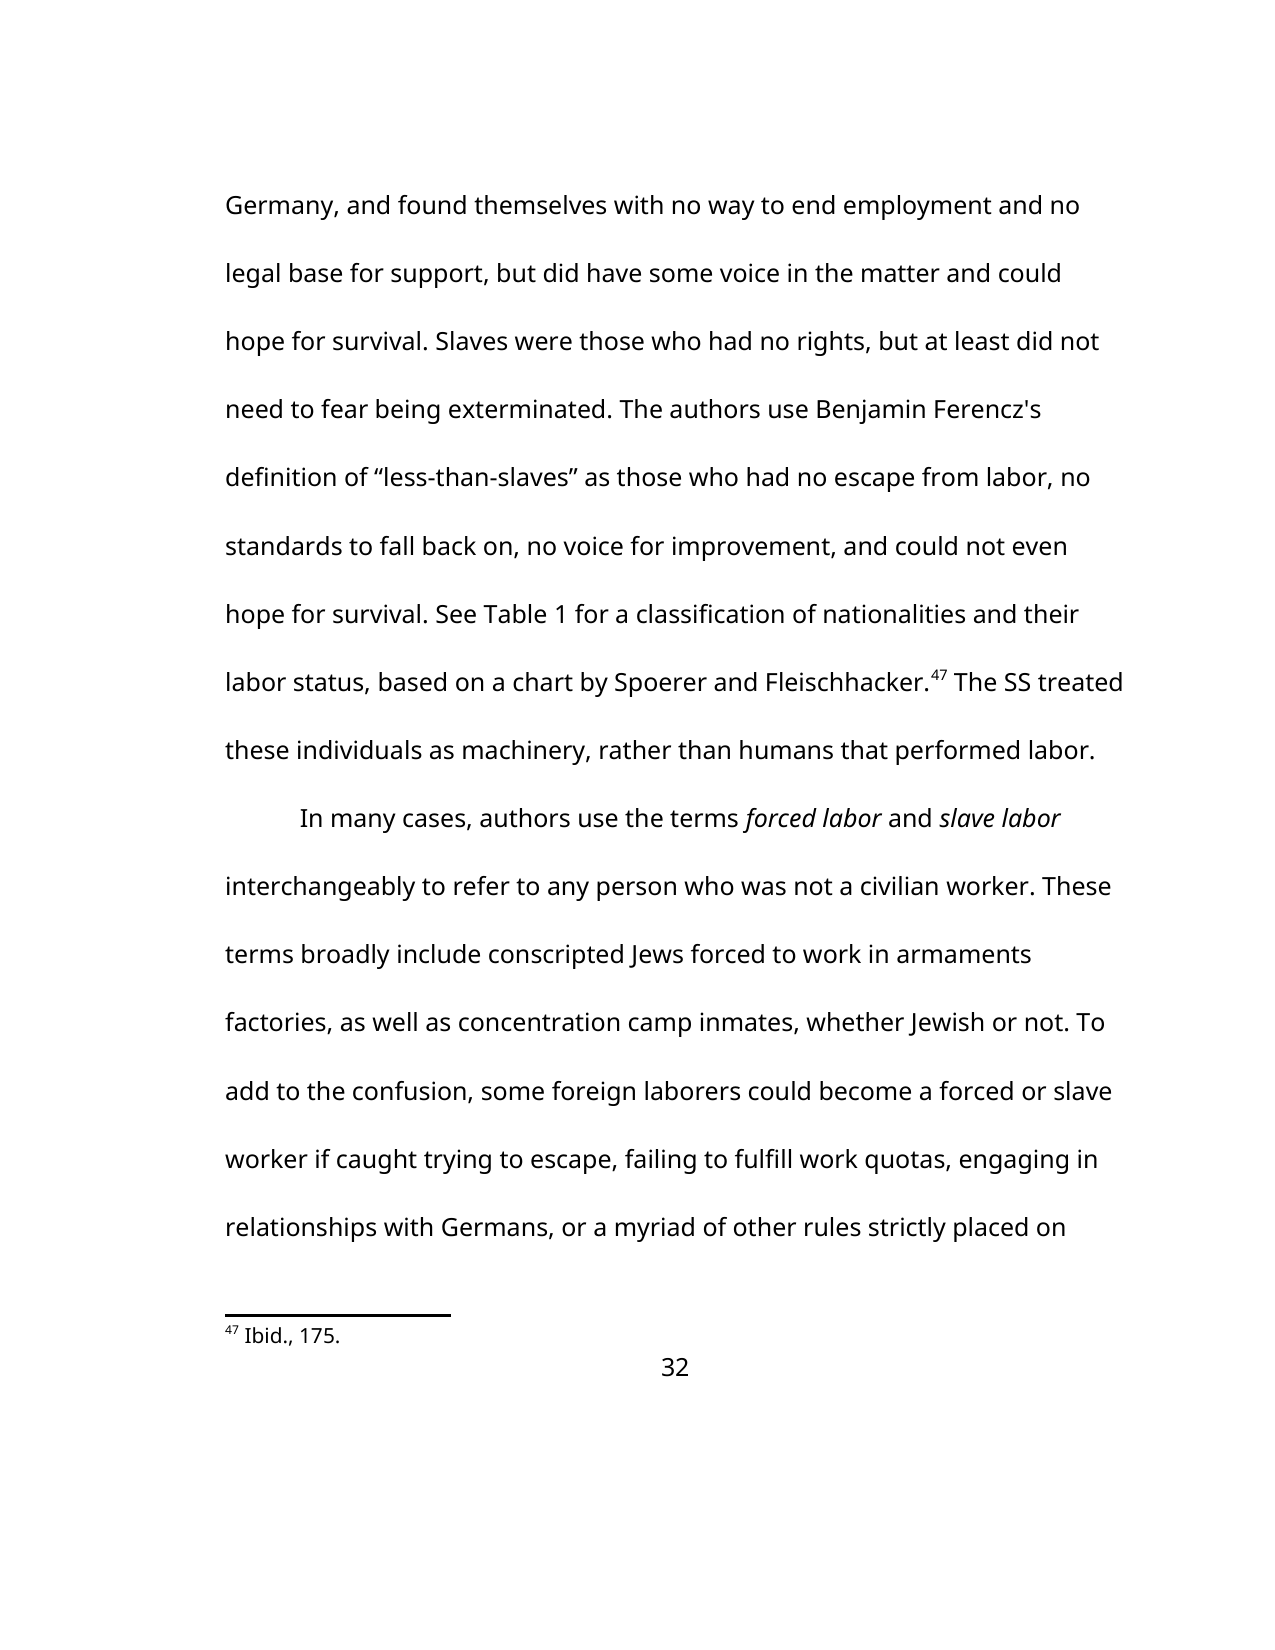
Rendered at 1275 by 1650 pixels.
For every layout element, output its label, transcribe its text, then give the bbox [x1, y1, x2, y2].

text Ibid., 175. [225, 1322, 1125, 1350]
text Germany, and found themselves with no way to end employment and no legal base for support, but did have some voice in the matter and could hope for survival. Slaves were those who had no rights, but at least did not need to fear being exterminated. The authors use Benjamin Ferencz's definition of “less-than-slaves” as those who had no escape from labor, no standards to fall back on, no voice for improvement, and could not even hope for survival. See Table 1 for a classification of nationalities and their labor status, based on a chart by Spoerer and Fleischhacker. The SS treated these individuals as machinery, rather than humans that performed labor. [225, 187, 1125, 767]
text In many cases, authors use the terms forced labor and slave labor interchangeably to refer to any person who was not a civilian worker. These terms broadly include conscripted Jews forced to work in armaments factories, as well as concentration camp inmates, whether Jewish or not. To add to the confusion, some foreign laborers could become a forced or slave worker if caught trying to escape, failing to fulfill work quotas, engaging in relationships with Germans, or a myriad of other rules strictly placed on [225, 801, 1125, 1243]
